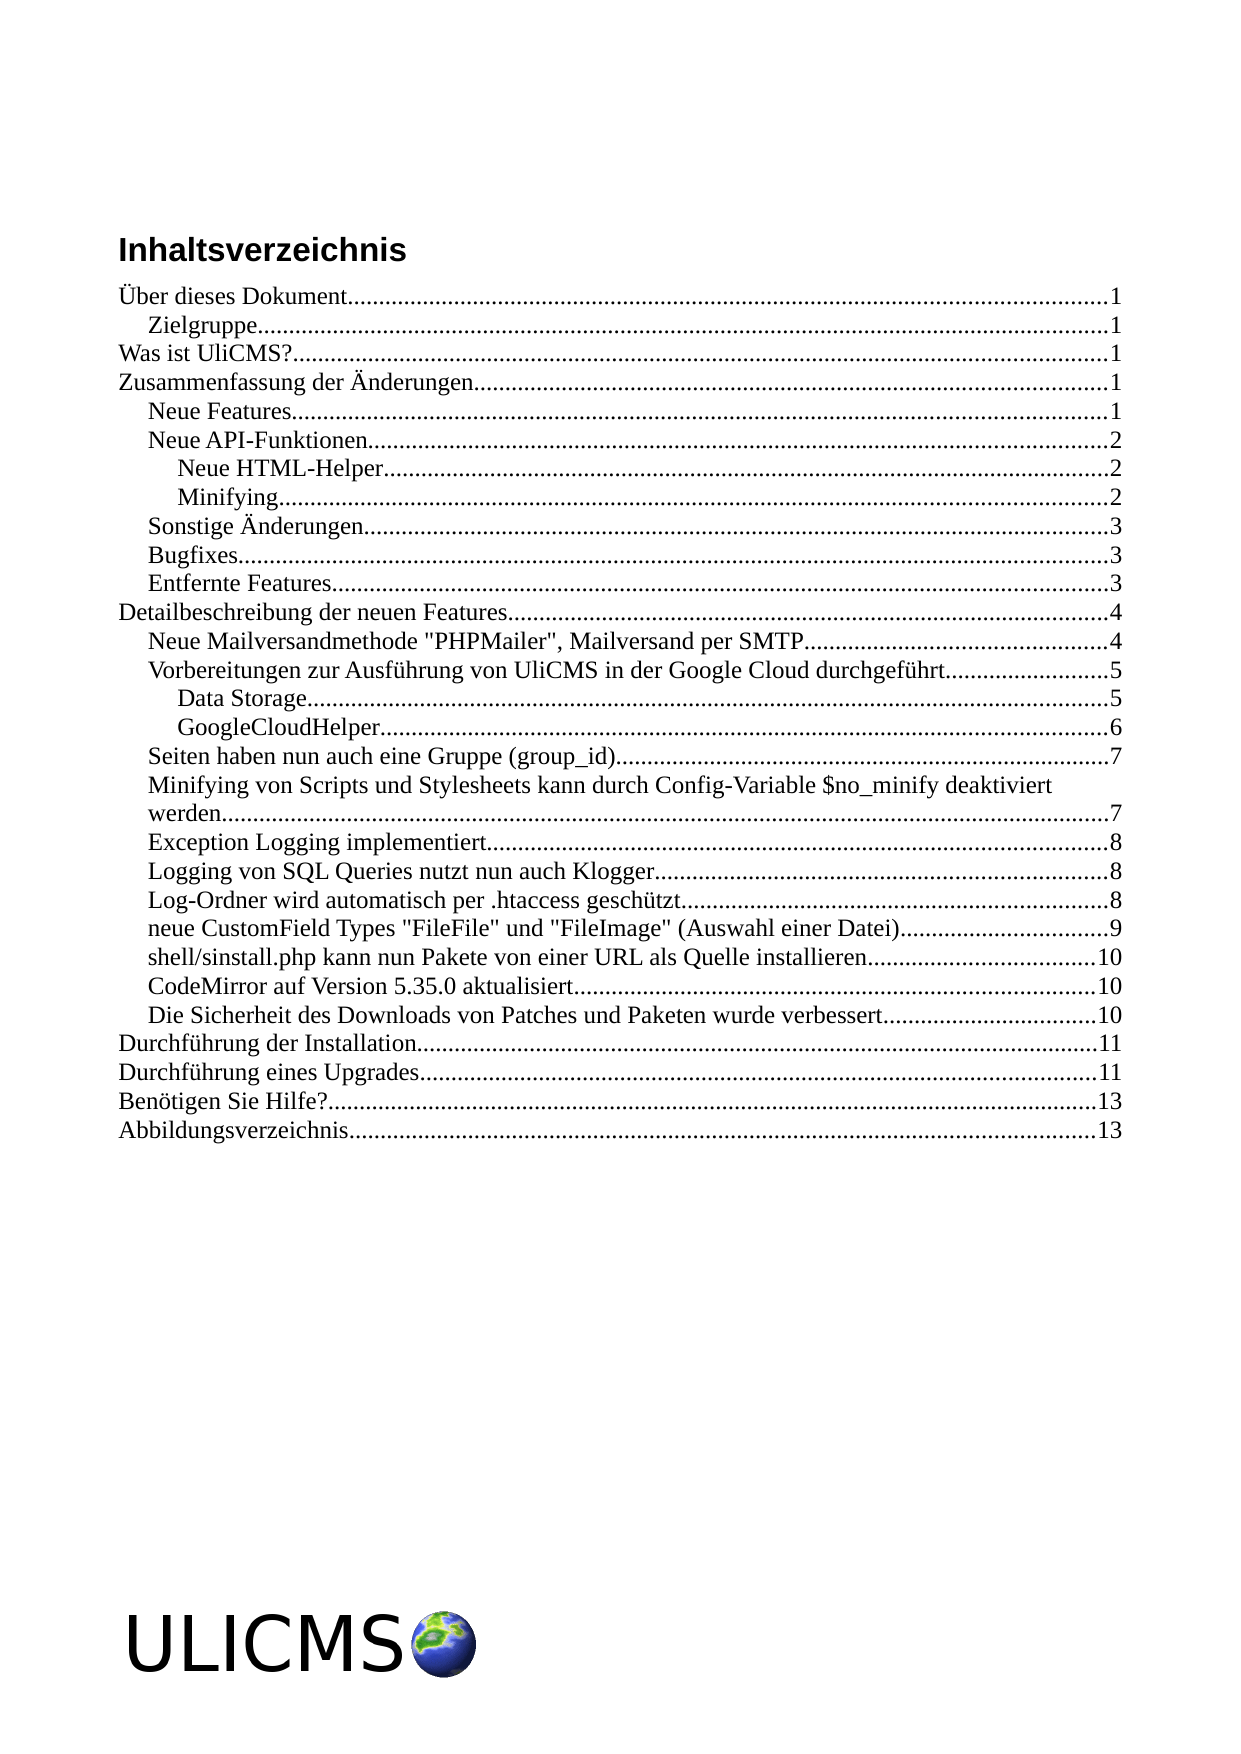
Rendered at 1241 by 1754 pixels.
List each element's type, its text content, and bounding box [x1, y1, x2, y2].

text Neue API-Funktionen 2 [148, 425, 1122, 453]
text Bugfixes 3 [148, 540, 1122, 568]
text Durchführung der Installation 11 [118, 1028, 1122, 1057]
text Neue Features 1 [148, 396, 1122, 425]
text Neue HTML-Helper 2 [177, 453, 1122, 482]
text Vorbereitungen zur Ausführung von UliCMS in der Google Cloud durchgeführt 5 [148, 655, 1122, 683]
text Log-Ordner wird automatisch per .htaccess geschützt 8 [148, 885, 1122, 913]
text Durchführung eines Upgrades 11 [118, 1057, 1122, 1086]
text Neue Mailversandmethode "PHPMailer", Mailversand per SMTP 4 [148, 626, 1122, 655]
text Minifying 2 [177, 482, 1122, 511]
text GoogleCloudHelper 6 [177, 712, 1122, 741]
text neue CustomField Types "FileFile" und "FileImage" (Auswahl einer Datei) 9 [148, 913, 1122, 942]
text Benötigen Sie Hilfe? 13 [118, 1086, 1122, 1115]
text CodeMirror auf Version 5.35.0 aktualisiert 10 [148, 971, 1122, 1000]
text Sonstige Änderungen 3 [148, 511, 1122, 540]
text Detailbeschreibung der neuen Features 4 [118, 597, 1122, 626]
text Zusammenfassung der Änderungen 1 [118, 367, 1122, 396]
text Exception Logging implementiert 8 [148, 827, 1122, 856]
text shell/sinstall.php kann nun Pakete von einer URL als Quelle installieren 10 [148, 942, 1122, 971]
text Die Sicherheit des Downloads von Patches und Paketen wurde verbessert 10 [148, 1000, 1122, 1028]
text Seiten haben nun auch eine Gruppe (group_id) 7 [148, 741, 1122, 770]
text Abbildungsverzeichnis 13 [118, 1115, 1122, 1143]
text Minifying von Scripts und Stylesheets kann durch Config-Variable $no_minify deaktiviert werden. 7 [148, 770, 1122, 827]
subtitle Inhaltsverzeichnis [118, 230, 1122, 268]
text Über dieses Dokument 1 [118, 281, 1122, 310]
text Zielgruppe 1 [148, 310, 1122, 338]
text Logging von SQL Queries nutzt nun auch Klogger 8 [148, 856, 1122, 885]
text Data Storage 5 [177, 683, 1122, 712]
text Was ist UliCMS? 1 [118, 338, 1122, 367]
picture [118, 1607, 479, 1681]
text Entfernte Features 3 [148, 568, 1122, 597]
